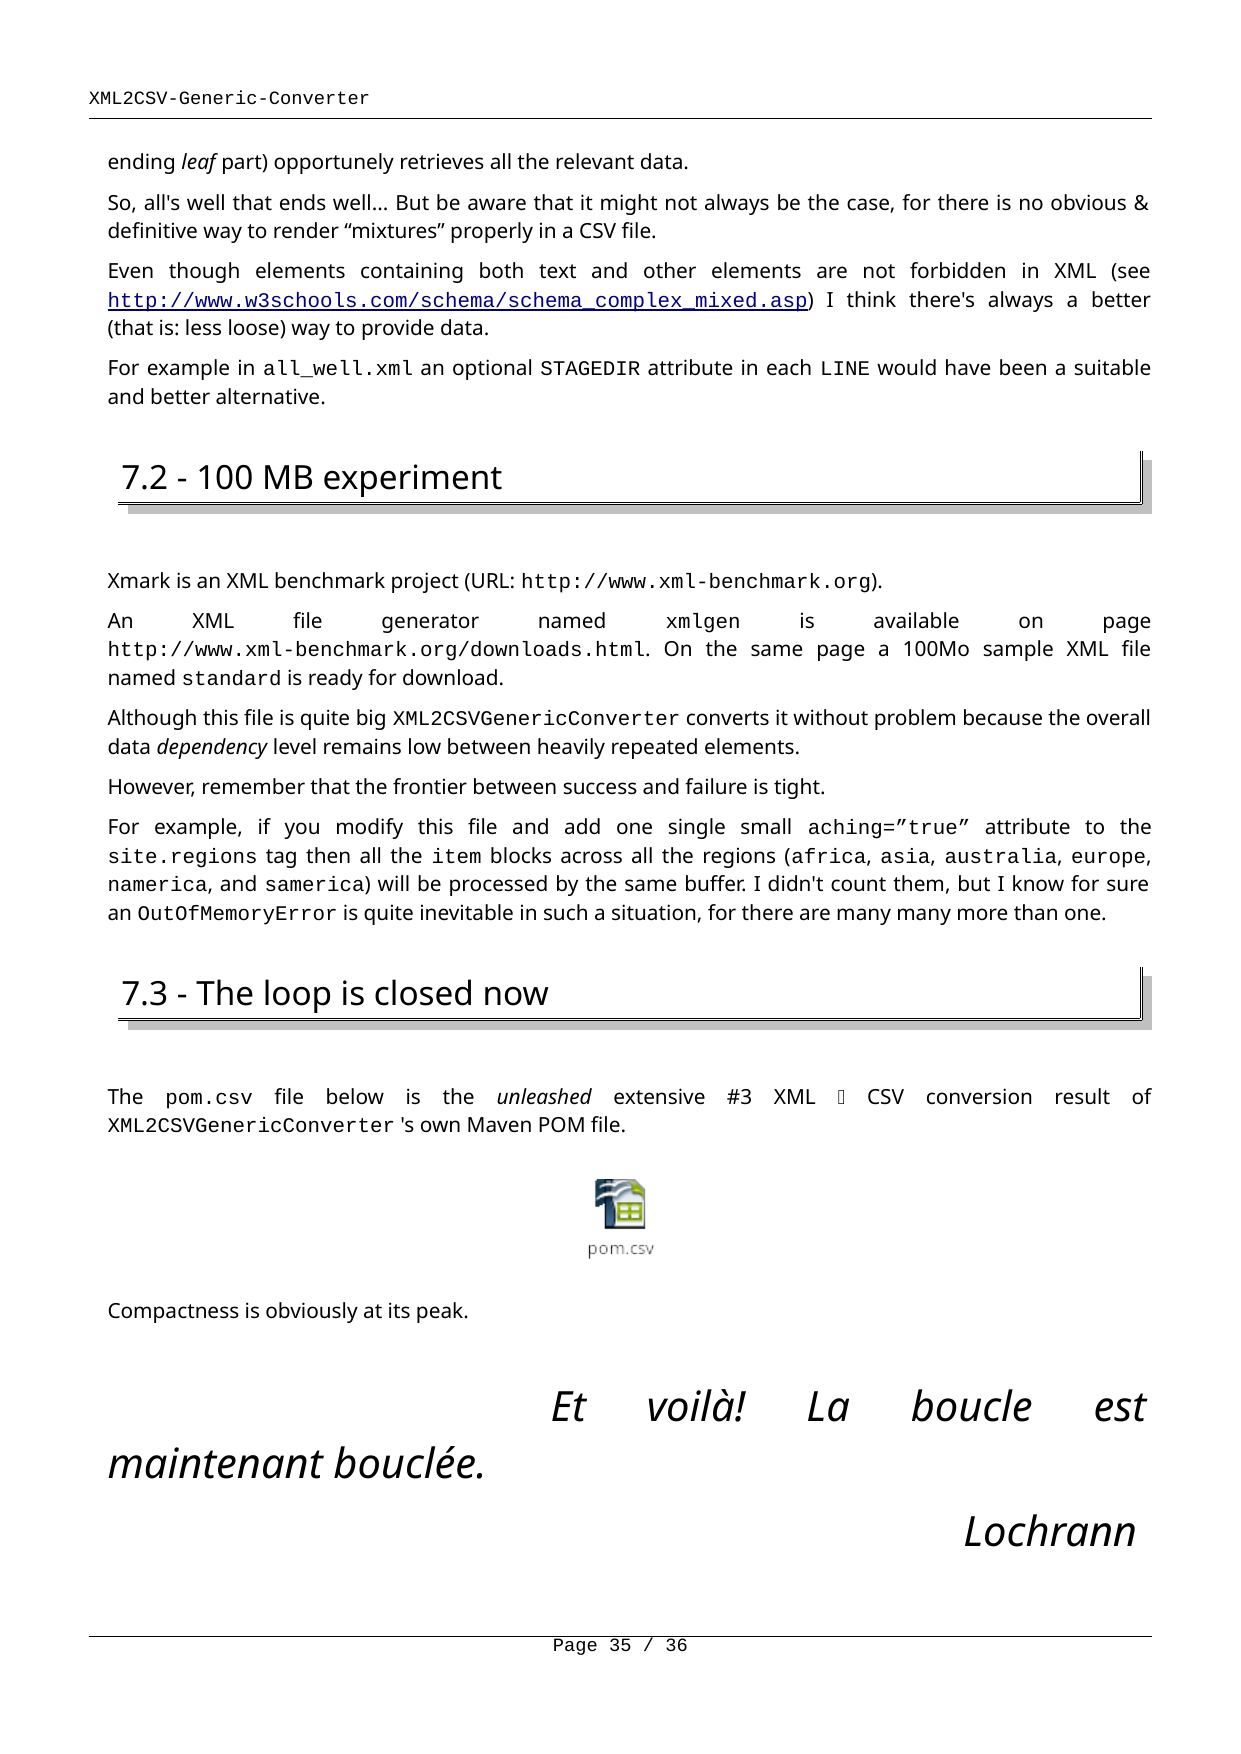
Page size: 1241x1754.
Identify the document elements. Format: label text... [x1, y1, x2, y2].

subtitle 100 MB experiment [118, 451, 1142, 504]
text However, remember that the frontier between success and failure is tight. [107, 772, 1152, 801]
text Even though elements containing both text and other elements are not forbidden in XML (see http://www.w3schools.com/schema/schema_complex_mixed.asp) I think there's always a better (that is: less loose) way to provide data. [107, 256, 1152, 342]
subtitle The loop is closed now [118, 967, 1142, 1020]
text For example in all_well.xml an optional STAGEDIR attribute in each LINE would have been a suitable and better alternative. [107, 353, 1152, 411]
text Et voilà! La boucle est maintenant bouclée. [107, 1377, 1152, 1490]
text ending leaf part) opportunely retrieves all the relevant data. [107, 147, 1152, 176]
text Although this file is quite big XML2CSVGenericConverter converts it without problem because the overall data dependency level remains low between heavily repeated elements. [107, 703, 1152, 760]
text The pom.csv file below is the unleashed extensive #3 XML _ CSV conversion result of XML2CSVGenericConverter 's own Maven POM file. [107, 1082, 1152, 1139]
text For example, if you modify this file and add one single small aching=”true” attribute to the site.regions tag then all the item blocks across all the regions (africa, asia, australia, europe, namerica, and samerica) will be processed by the same buffer. I didn't count them, but I know for sure an OutOfMemoryError is quite inevitable in such a situation, for there are many many more than one. [107, 812, 1152, 927]
text An XML file generator named xmlgen is available on page http://www.xml-benchmark.org/downloads.html. On the same page a 100Mo sample XML file named standard is ready for download. [107, 606, 1152, 692]
text Xmark is an XML benchmark project (URL: http://www.xml-benchmark.org). [107, 566, 1152, 594]
text So, all's well that ends well... But be aware that it might not always be the case, for there is no obvious & definitive way to render “mixtures” properly in a CSV file. [107, 188, 1152, 244]
text Compactness is obviously at its peak. [107, 1191, 1152, 1325]
text Lochrann [107, 1502, 1152, 1559]
